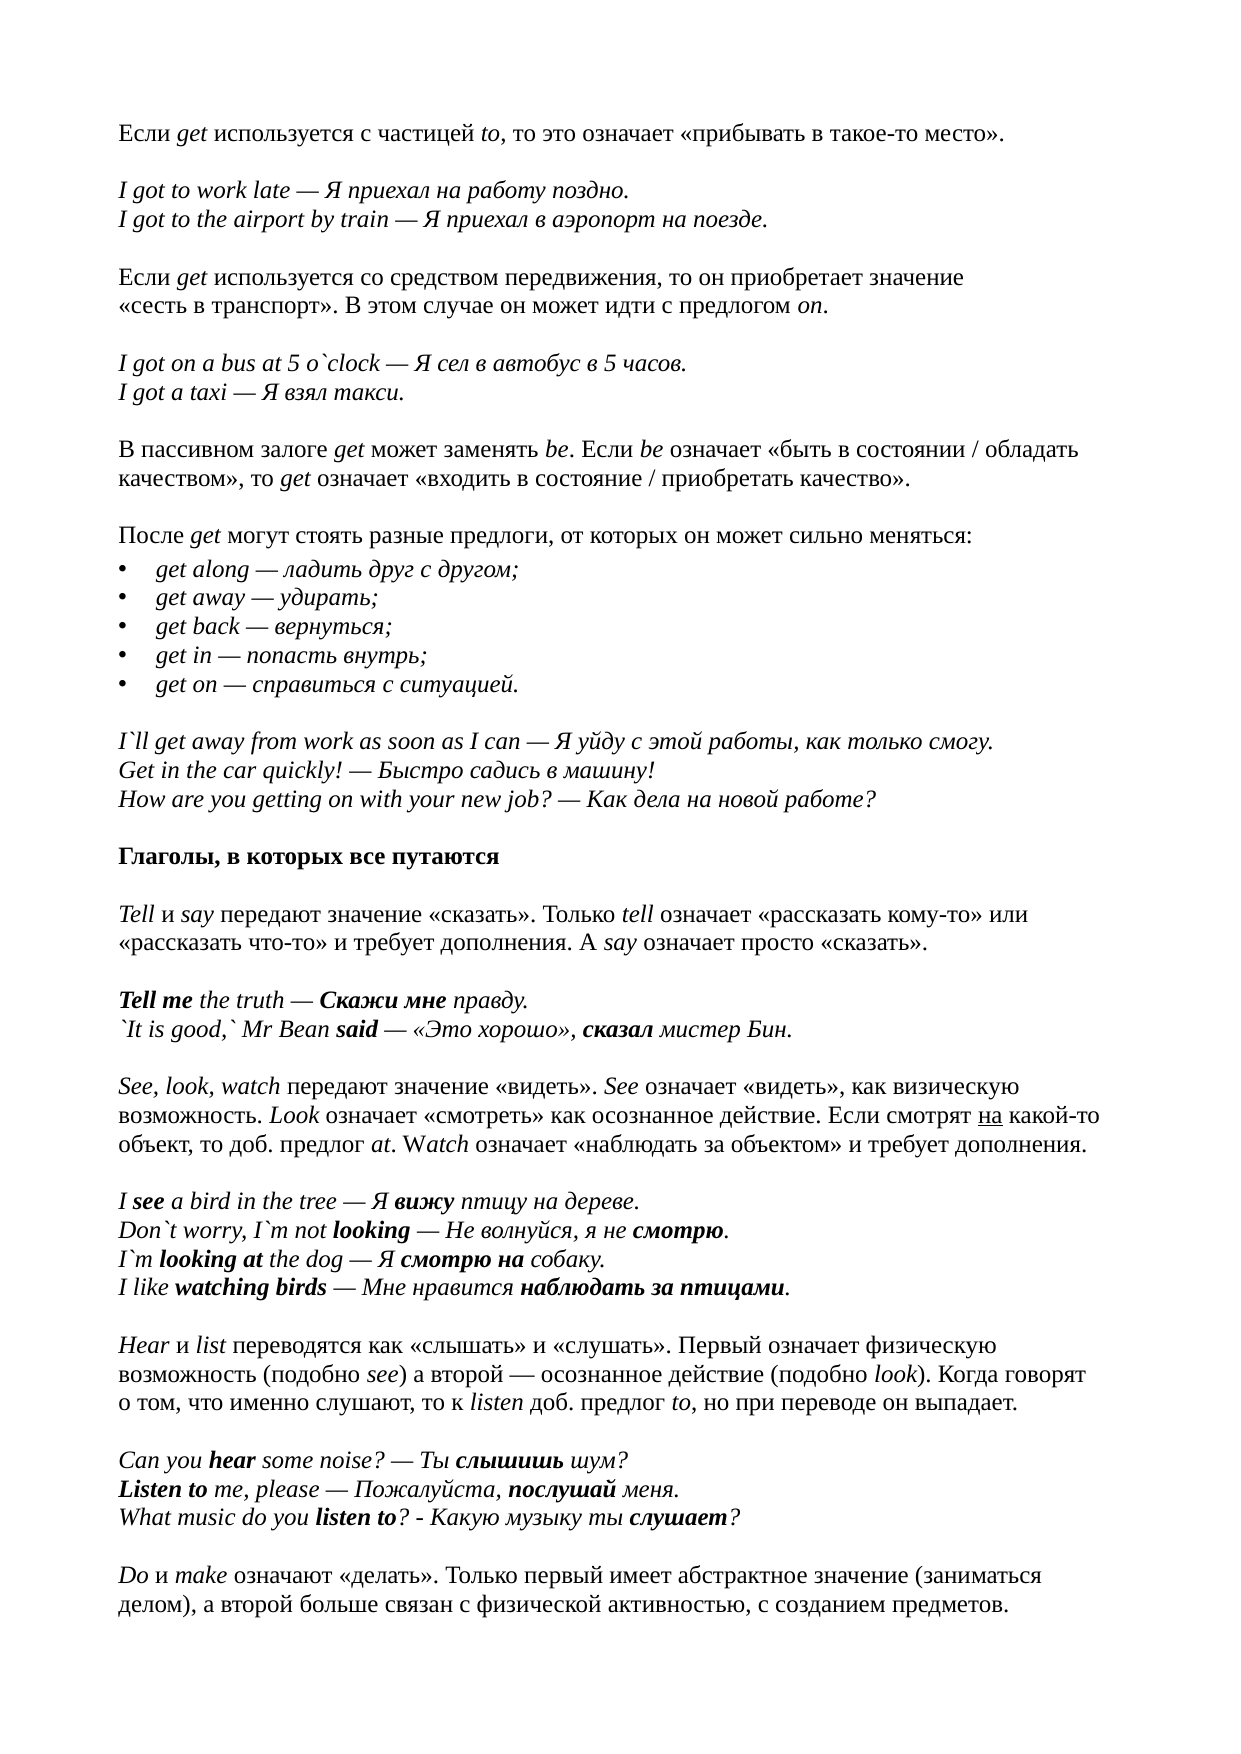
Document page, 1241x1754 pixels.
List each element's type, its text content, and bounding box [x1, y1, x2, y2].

text I got a taxi — Я взял такси. [118, 377, 1122, 406]
text «сесть в транспорт». В этом случае он может идти с предлогом on. [118, 291, 1122, 319]
text `It is good,` Mr Bean said — «Это хорошо», сказал мистер Бин. [118, 1014, 1122, 1042]
text I`ll get away from work as soon as I can — Я уйду с этой работы, как только смогу. [118, 726, 1122, 755]
list get away — удирать; [118, 582, 1122, 611]
list get along — ладить друг с другом; [118, 554, 1122, 582]
text Если get используется со средством передвижения, то он приобретает значение [118, 262, 1122, 291]
list get on — справиться с ситуацией. [118, 669, 1122, 697]
text See, look, watch передают значение «видеть». See означает «видеть», как визическую возможность. Look означает «смотреть» как осознанное действие. Если смотрят на какой-то объект, то доб. предлог at. Watch означает «наблюдать за объектом» и требует дополнения. [118, 1071, 1122, 1157]
text I`m looking at the dog — Я смотрю на собаку. [118, 1244, 1122, 1272]
text What music do you listen to? - Какую музыку ты слушает? [118, 1502, 1122, 1531]
text Если get используется с частицей to, то это означает «прибывать в такое-то место». [118, 118, 1122, 147]
text Tell и say передают значение «сказать». Только tell означает «рассказать кому-то» или «рассказать что-то» и требует дополнения. А say означает просто «сказать». [118, 899, 1122, 956]
text Do и make означают «делать». Только первый имеет абстрактное значение (заниматься [118, 1560, 1122, 1589]
text I got on a bus at 5 o`clock — Я сел в автобус в 5 часов. [118, 348, 1122, 377]
text Глаголы, в которых все путаются [118, 841, 1122, 870]
text I got to work late — Я приехал на работу поздно. [118, 176, 1122, 204]
text I got to the airport by train — Я приехал в аэропорт на поезде. [118, 204, 1122, 233]
text Don`t worry, I`m not looking — Не волнуйся, я не смотрю. [118, 1215, 1122, 1244]
list get back — вернуться; [118, 611, 1122, 640]
text Hear и list переводятся как «слышать» и «слушать». Первый означает физическую возможность (подобно see) а второй — осознанное действие (подобно look). Когда говорят [118, 1330, 1122, 1387]
text Listen to me, please — Пожалуйста, послушай меня. [118, 1474, 1122, 1502]
text о том, что именно слушают, то к listen доб. предлог to, но при переводе он выпадает. [118, 1387, 1122, 1416]
text I like watching birds — Мне нравится наблюдать за птицами. [118, 1272, 1122, 1301]
text Get in the car quickly! — Быстро садись в машину! [118, 755, 1122, 784]
text В пассивном залоге get может заменять be. Если be означает «быть в состоянии / обладать качеством», то get означает «входить в состояние / приобретать качество». [118, 434, 1122, 492]
text How are you getting on with your new job? — Как дела на новой работе? [118, 784, 1122, 812]
text Can you hear some noise? — Ты слышишь шум? [118, 1445, 1122, 1474]
text делом), а второй больше связан с физической активностью, с созданием предметов. [118, 1589, 1122, 1617]
text I see a bird in the tree — Я вижу птицу на дереве. [118, 1186, 1122, 1215]
text Tell me the truth — Скажи мне правду. [118, 985, 1122, 1014]
list get in — попасть внутрь; [118, 640, 1122, 669]
text После get могут стоять разные предлоги, от которых он может сильно меняться: [118, 521, 1122, 549]
